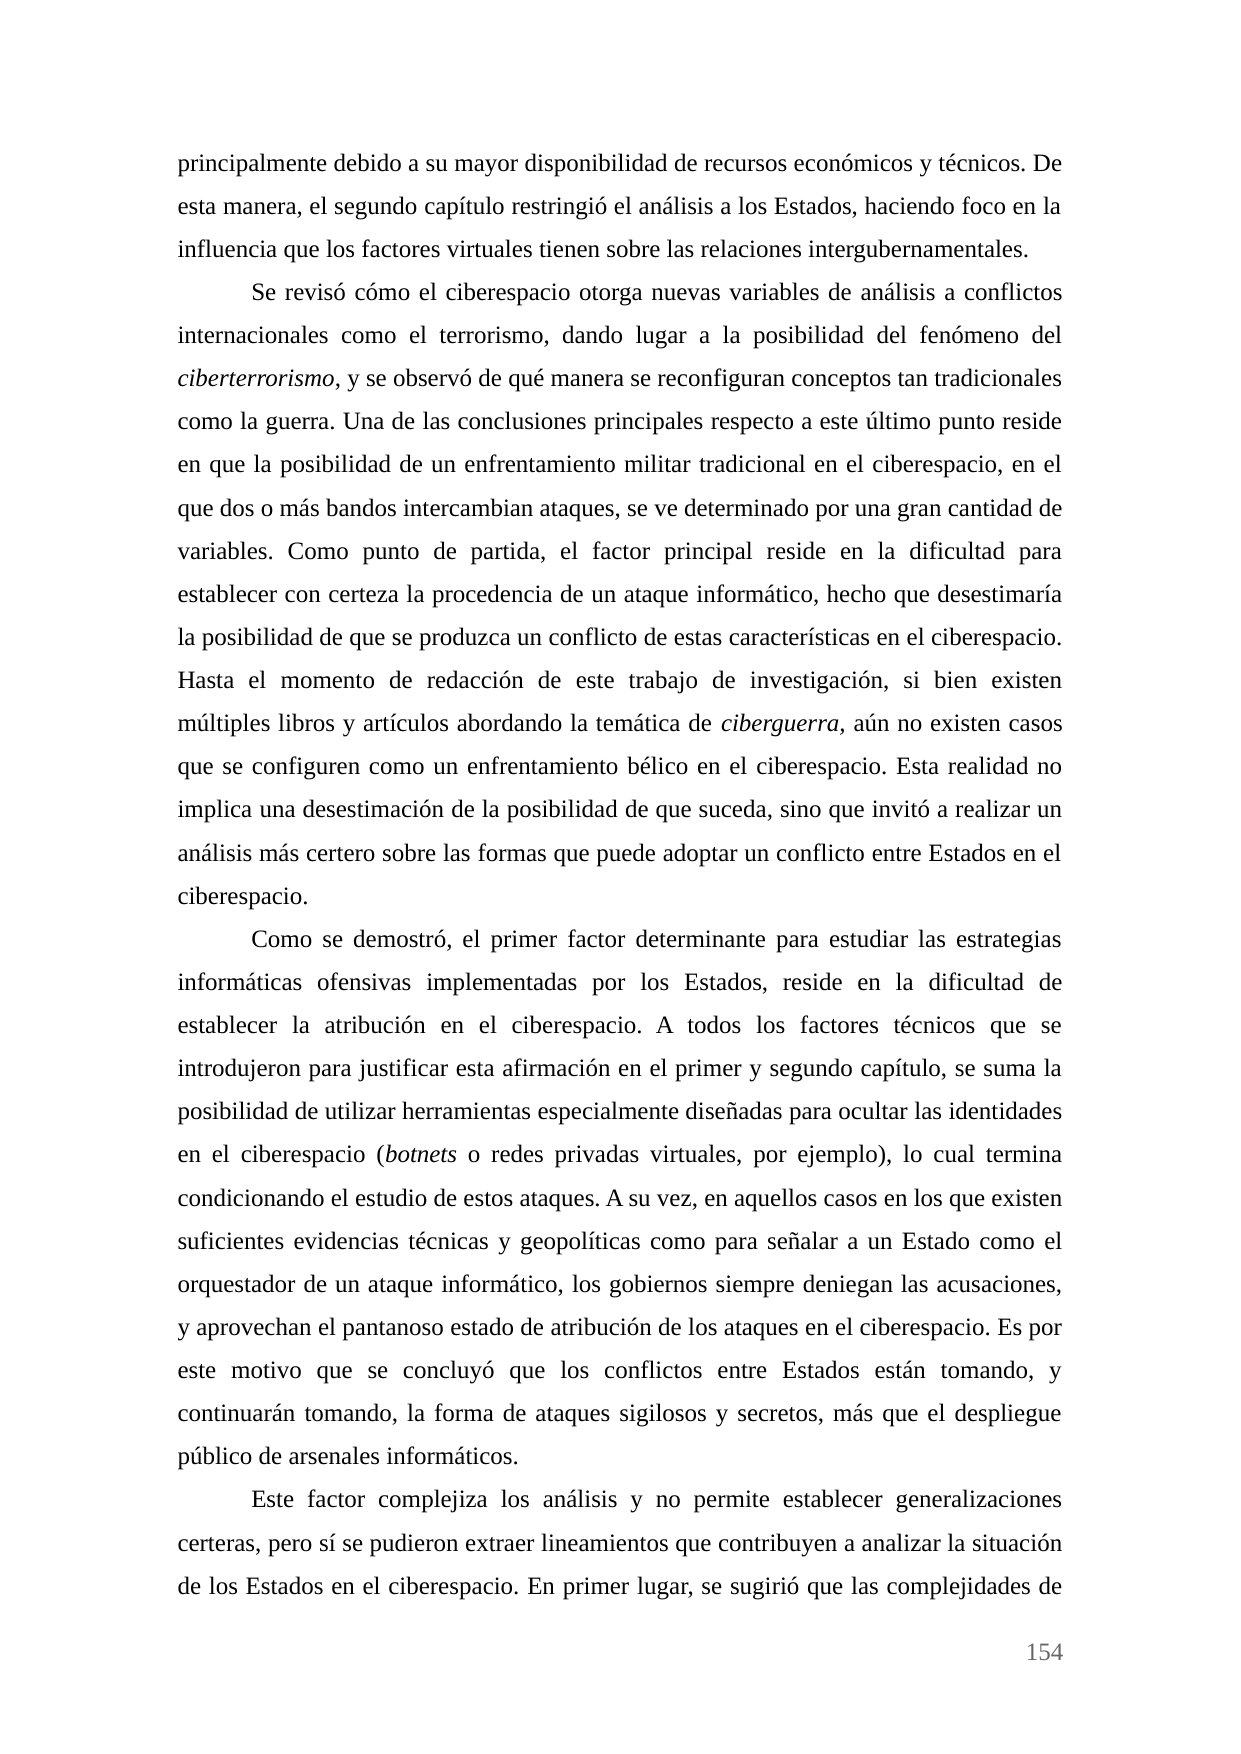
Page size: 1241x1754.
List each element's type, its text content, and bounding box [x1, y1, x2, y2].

text Este factor complejiza los análisis y no permite establecer generalizaciones certeras, pero sí se pudieron extraer lineamientos que contribuyen a analizar la situación de los Estados en el ciberespacio. En primer lugar, se sugirió que las complejidades de [177, 1484, 1063, 1599]
text Como se demostró, el primer factor determinante para estudiar las estrategias informáticas ofensivas implementadas por los Estados, reside en la dificultad de establecer la atribución en el ciberespacio. A todos los factores técnicos que se introdujeron para justificar esta afirmación en el primer y segundo capítulo, se suma la posibilidad de utilizar herramientas especialmente diseñadas para ocultar las identidades en el ciberespacio (botnets o redes privadas virtuales, por ejemplo), lo cual termina condicionando el estudio de estos ataques. A su vez, en aquellos casos en los que existen suficientes evidencias técnicas y geopolíticas como para señalar a un Estado como el orquestador de un ataque informático, los gobiernos siempre deniegan las acusaciones, y aprovechan el pantanoso estado de atribución de los ataques en el ciberespacio. Es por este motivo que se concluyó que los conflictos entre Estados están tomando, y continuarán tomando, la forma de ataques sigilosos y secretos, más que el despliegue público de arsenales informáticos. [177, 924, 1063, 1470]
text Se revisó cómo el ciberespacio otorga nuevas variables de análisis a conflictos internacionales como el terrorismo, dando lugar a la posibilidad del fenómeno del ciberterrorismo, y se observó de qué manera se reconfiguran conceptos tan tradicionales como la guerra. Una de las conclusiones principales respecto a este último punto reside en que la posibilidad de un enfrentamiento militar tradicional en el ciberespacio, en el que dos o más bandos intercambian ataques, se ve determinado por una gran cantidad de variables. Como punto de partida, el factor principal reside en la dificultad para establecer con certeza la procedencia de un ataque informático, hecho que desestimaría la posibilidad de que se produzca un conflicto de estas características en el ciberespacio. Hasta el momento de redacción de este trabajo de investigación, si bien existen múltiples libros y artículos abordando la temática de ciberguerra, aún no existen casos que se configuren como un enfrentamiento bélico en el ciberespacio. Esta realidad no implica una desestimación de la posibilidad de que suceda, sino que invitó a realizar un análisis más certero sobre las formas que puede adoptar un conflicto entre Estados en el ciberespacio. [177, 277, 1063, 909]
text principalmente debido a su mayor disponibilidad de recursos económicos y técnicos. De esta manera, el segundo capítulo restringió el análisis a los Estados, haciendo foco en la influencia que los factores virtuales tienen sobre las relaciones intergubernamentales. [177, 148, 1063, 263]
